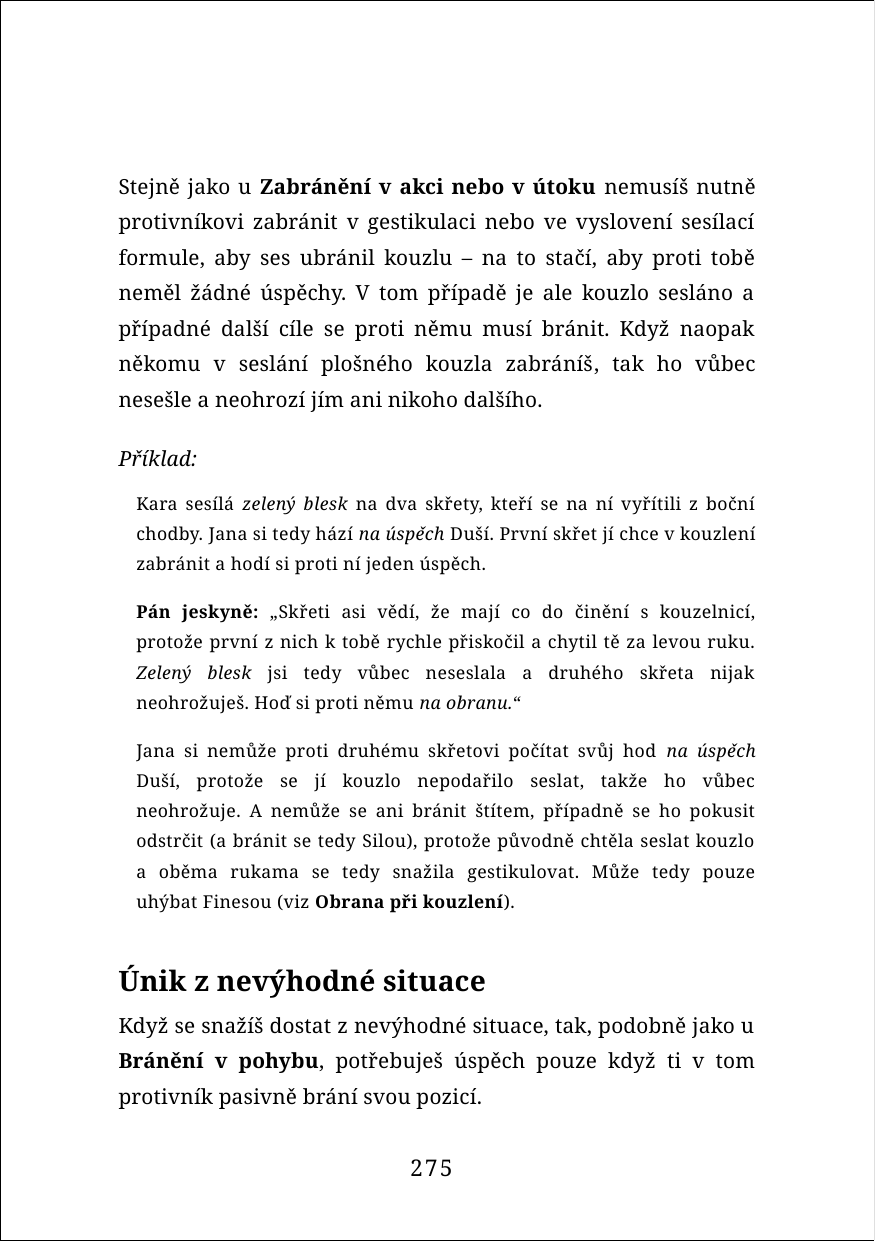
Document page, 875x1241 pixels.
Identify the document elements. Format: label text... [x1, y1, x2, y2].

text Příklad: [118, 444, 756, 472]
text Pán jeskyně: „Skřeti asi vědí, že mají co do činění s kouzelnicí, protože první z nich k tobě rychle přiskočil a chytil tě za levou ruku. Zelený blesk jsi tedy vůbec neseslala a druhého skřeta nijak neohrožuješ. Hoď si proti němu na obranu.“ [136, 600, 756, 714]
text Když se snažíš dostat z nevýhodné situace, tak, podobně jako u Bránění v pohybu, potřebuješ úspěch pouze když ti v tom protivník pasivně brání svou pozicí. [118, 1011, 756, 1110]
text Stejně jako u Zabránění v akci nebo v útoku nemusíš nutně protivníkovi zabránit v gestikulaci nebo ve vyslovení sesílací formule, aby ses ubránil kouzlu – na to stačí, aby proti tobě neměl žádné úspěchy. V tom případě je ale kouzlo sesláno a případné další cíle se proti němu musí bránit. Když naopak někomu v seslání plošného kouzla zabráníš, tak ho vůbec nesešle a neohrozí jím ani nikoho dalšího. [118, 172, 756, 413]
subtitle Únik z nevýhodné situace [118, 961, 756, 999]
text Jana si nemůže proti druhému skřetovi počítat svůj hod na úspěch Duší, protože se jí kouzlo nepodařilo seslat, takže ho vůbec neohrožuje. A nemůže se ani bránit štítem, případně se ho pokusit odstrčit (a bránit se tedy Silou), protože původně chtěla seslat kouzlo a oběma rukama se tedy snažila gestikulovat. Může tedy pouze uhýbat Finesou (viz Obrana při kouzlení). [136, 738, 756, 913]
text Kara sesílá zelený blesk na dva skřety, kteří se na ní vyřítili z boční chodby. Jana si tedy hází na úspěch Duší. První skřet jí chce v kouzlení zabránit a hodí si proti ní jeden úspěch. [136, 491, 756, 576]
